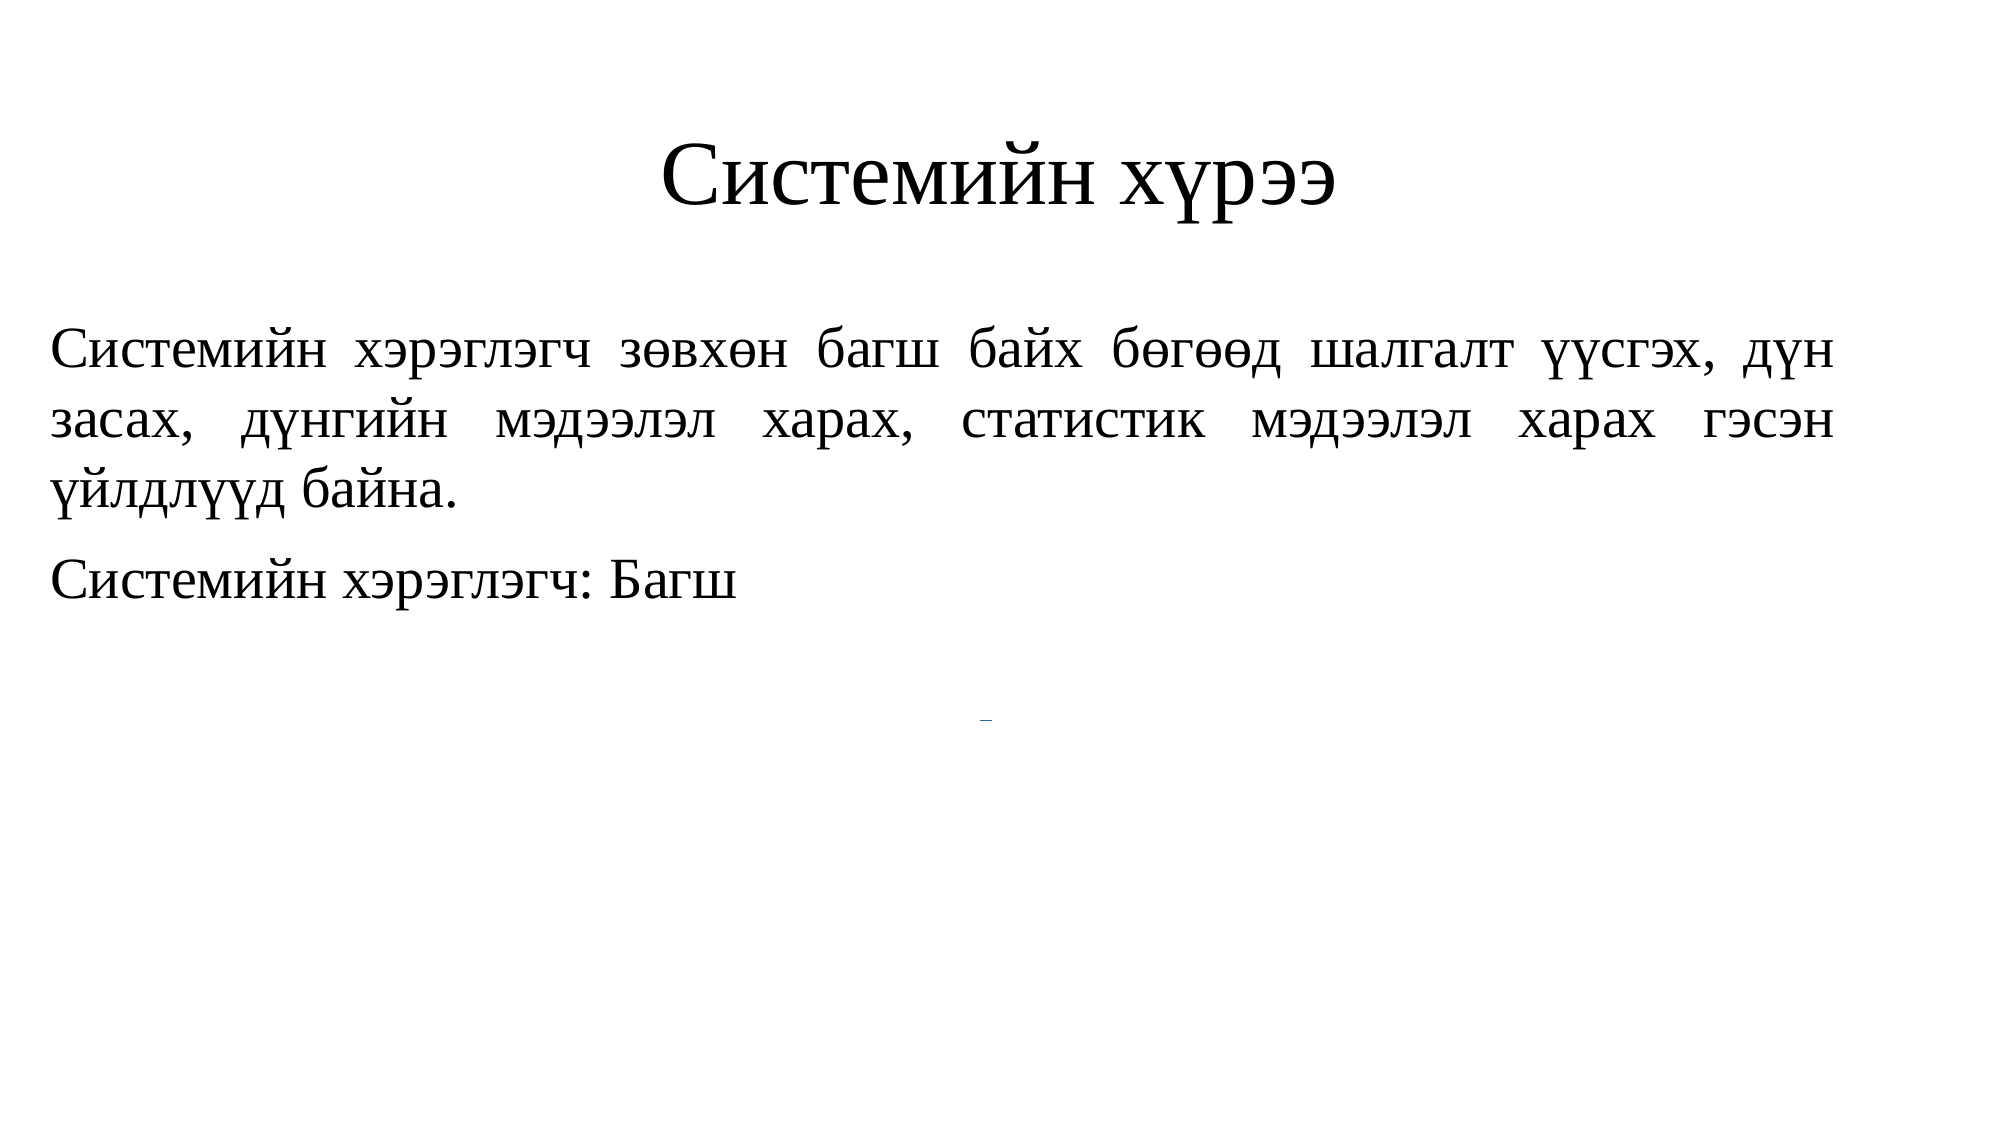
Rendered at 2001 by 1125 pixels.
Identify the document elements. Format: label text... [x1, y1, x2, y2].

text_box Системийн хүрээ [137, 59, 1863, 277]
text_box Системийн хэрэглэгч зөвхөн багш байх бөгөөд шалгалт үүсгэх, дүн засах, дүнгийн мэдээлэл харах, статистик мэдээлэл харах гэсэн үйлдлүүд байна. Системийн хэрэглэгч: Багш [35, 302, 1851, 1016]
